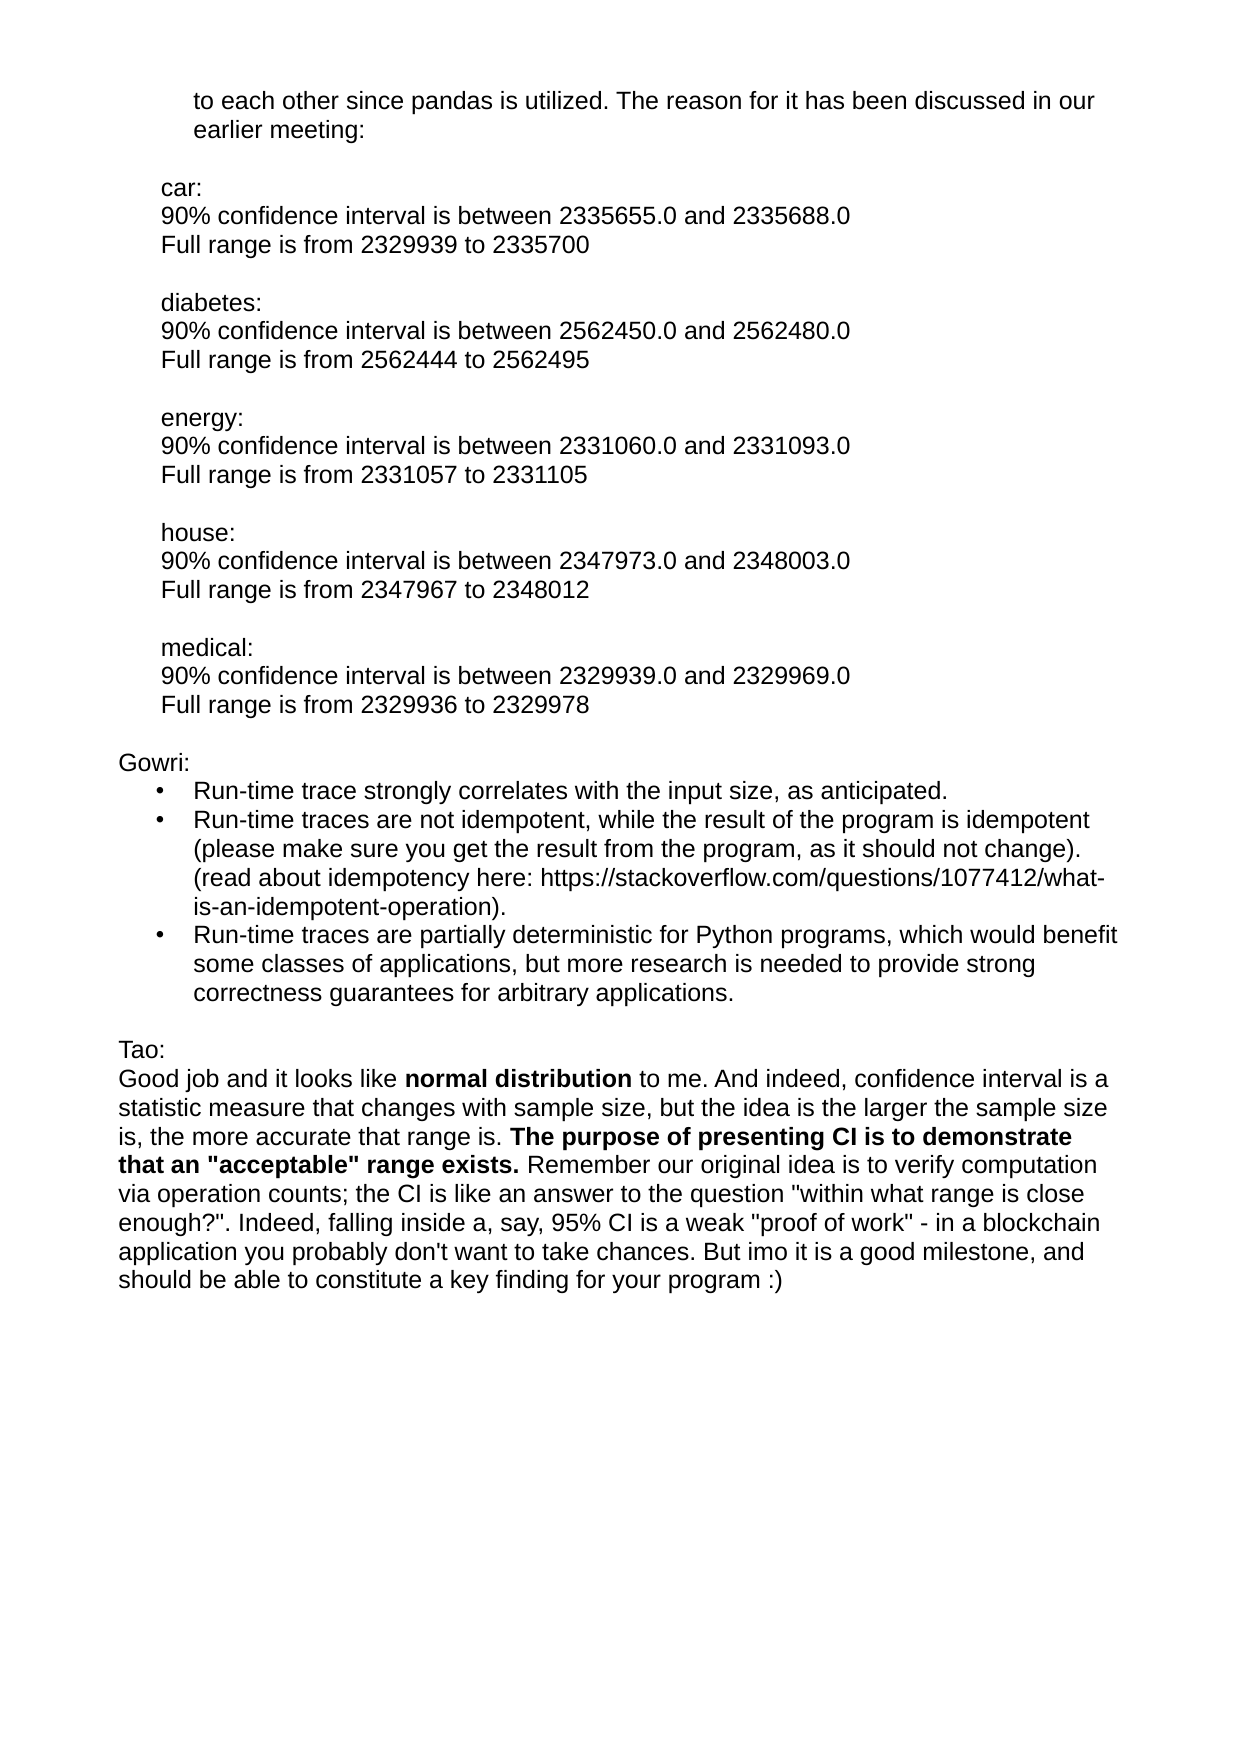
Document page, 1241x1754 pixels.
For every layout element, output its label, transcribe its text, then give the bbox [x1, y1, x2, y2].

list to each other since pandas is utilized. The reason for it has been discussed in our earlier meeting: [156, 86, 1122, 144]
text Full range is from 2329936 to 2329978 [161, 690, 1122, 719]
text Gowri: [118, 748, 1122, 776]
text energy: [161, 403, 1122, 431]
text 90% confidence interval is between 2347973.0 and 2348003.0 [161, 546, 1122, 575]
text Tao: [118, 1035, 1122, 1064]
text medical: [161, 633, 1122, 661]
list Run-time trace strongly correlates with the input size, as anticipated. [156, 776, 1122, 805]
list Run-time traces are partially deterministic for Python programs, which would benefit some classes of applications, but more research is needed to provide strong correctness guarantees for arbitrary applications. [156, 920, 1122, 1007]
text Full range is from 2329939 to 2335700 [161, 230, 1122, 259]
text car: [161, 173, 1122, 201]
text 90% confidence interval is between 2335655.0 and 2335688.0 [161, 201, 1122, 230]
text house: [161, 518, 1122, 546]
text diabetes: [161, 288, 1122, 316]
text 90% confidence interval is between 2331060.0 and 2331093.0 [161, 431, 1122, 460]
text 90% confidence interval is between 2562450.0 and 2562480.0 [161, 316, 1122, 345]
list Run-time traces are not idempotent, while the result of the program is idempotent (please make sure you get the result from the program, as it should not change). (read about idempotency here: https://stackoverflow.com/questions/1077412/what-is-an-idempotent-operation). [156, 805, 1122, 920]
text Full range is from 2562444 to 2562495 [161, 345, 1122, 374]
text 90% confidence interval is between 2329939.0 and 2329969.0 [161, 661, 1122, 690]
text Full range is from 2331057 to 2331105 [161, 460, 1122, 489]
text Good job and it looks like normal distribution to me. And indeed, confidence interval is a statistic measure that changes with sample size, but the idea is the larger the sample size is, the more accurate that range is. The purpose of presenting CI is to demonstrate that an "acceptable" range exists. Remember our original idea is to verify computation via operation counts; the CI is like an answer to the question "within what range is close enough?". Indeed, falling inside a, say, 95% CI is a weak "proof of work" - in a blockchain application you probably don't want to take chances. But imo it is a good milestone, and should be able to constitute a key finding for your program :) [118, 1064, 1122, 1294]
text Full range is from 2347967 to 2348012 [161, 575, 1122, 604]
